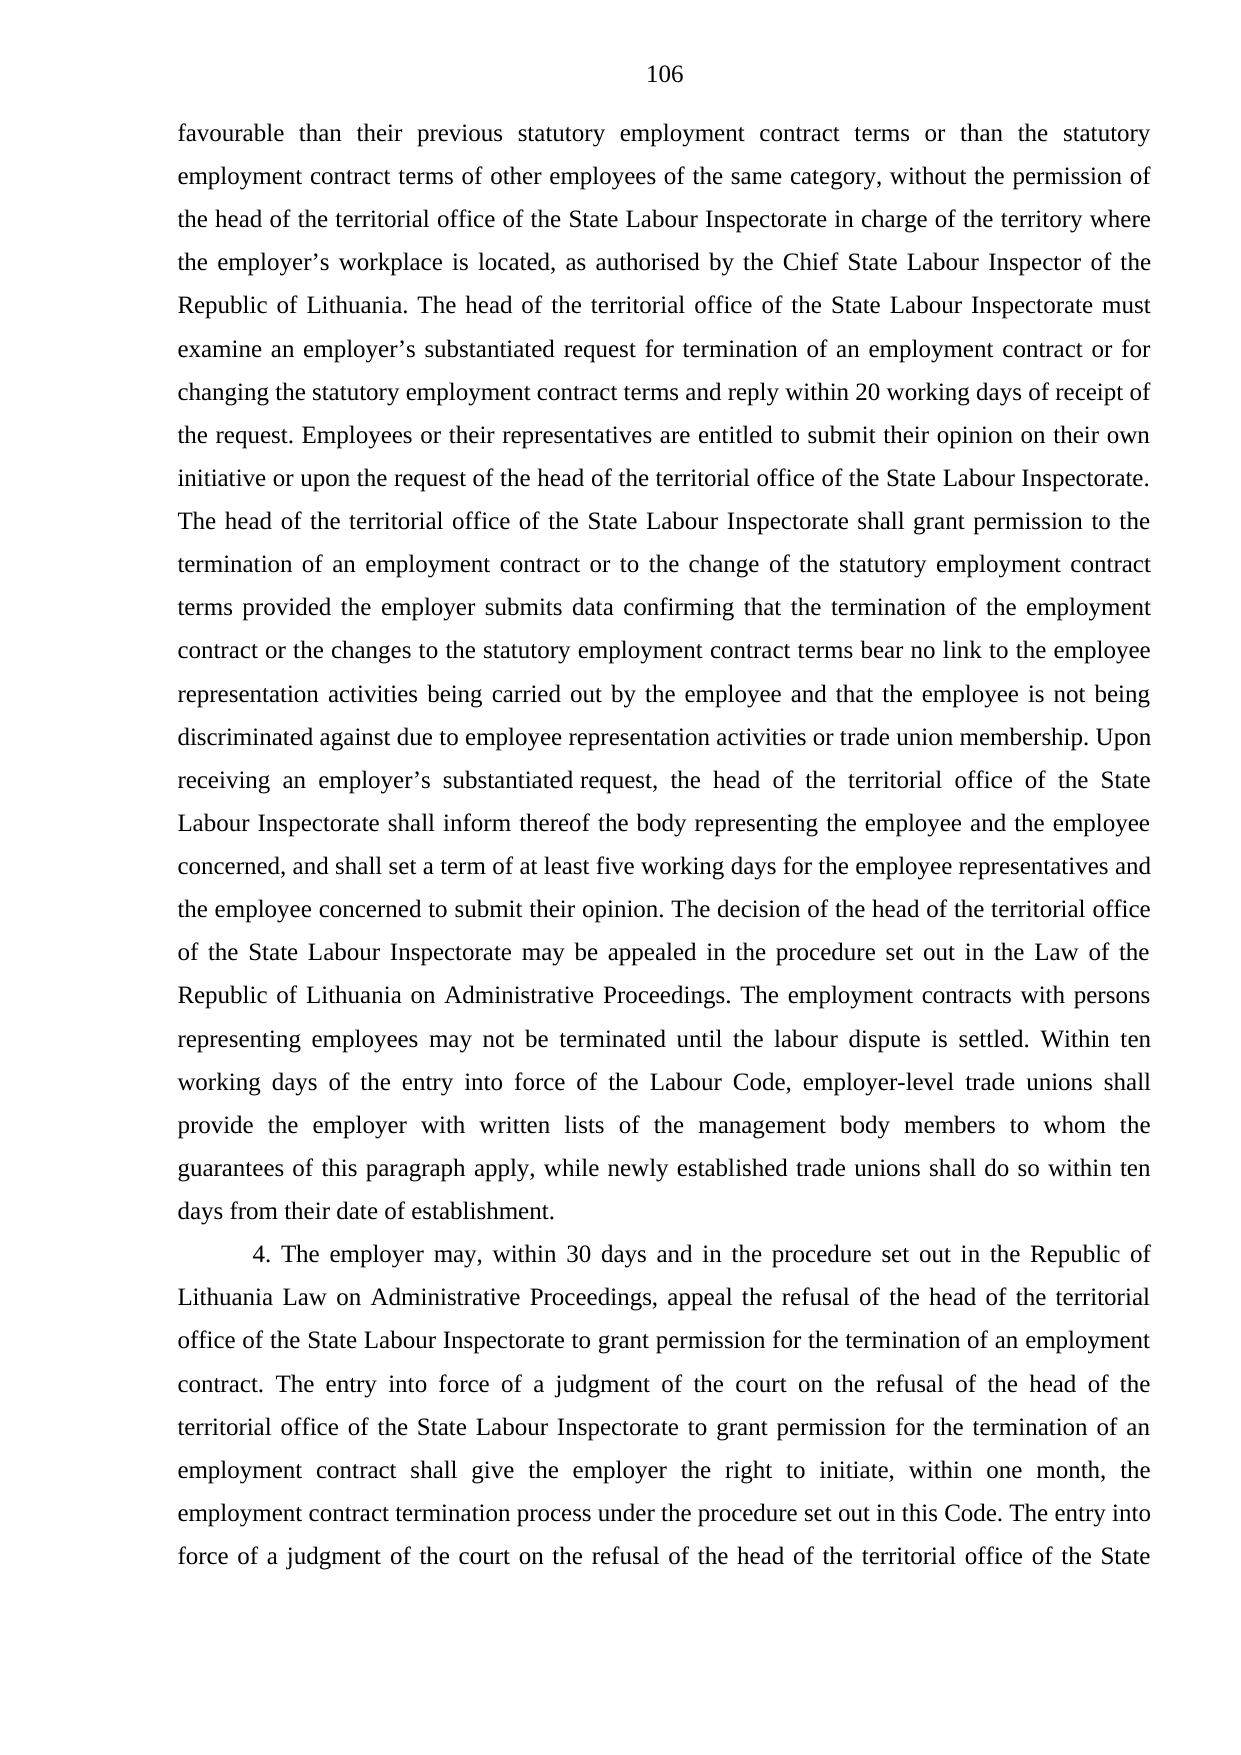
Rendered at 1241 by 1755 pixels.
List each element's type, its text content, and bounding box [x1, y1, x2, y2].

text favourable than their previous statutory employment contract terms or than the statutory employment contract terms of other employees of the same category, without the permission of the head of the territorial office of the State Labour Inspectorate in charge of the territory where the employer’s workplace is located, as authorised by the Chief State Labour Inspector of the Republic of Lithuania. The head of the territorial office of the State Labour Inspectorate must examine an employer’s substantiated request for termination of an employment contract or for changing the statutory employment contract terms and reply within 20 working days of receipt of the request. Employees or their representatives are entitled to submit their opinion on their own initiative or upon the request of the head of the territorial office of the State Labour Inspectorate. The head of the territorial office of the State Labour Inspectorate shall grant permission to the termination of an employment contract or to the change of the statutory employment contract terms provided the employer submits data confirming that the termination of the employment contract or the changes to the statutory employment contract terms bear no link to the employee representation activities being carried out by the employee and that the employee is not being discriminated against due to employee representation activities or trade union membership. Upon receiving an employer’s substantiated request, the head of the territorial office of the State Labour Inspectorate shall inform thereof the body representing the employee and the employee concerned, and shall set a term of at least five working days for the employee representatives and the employee concerned to submit their opinion. The decision of the head of the territorial office of the State Labour Inspectorate may be appealed in the procedure set out in the Law of the Republic of Lithuania on Administrative Proceedings. The employment contracts with persons representing employees may not be terminated until the labour dispute is settled. Within ten working days of the entry into force of the Labour Code, employer-level trade unions shall provide the employer with written lists of the management body members to whom the guarantees of this paragraph apply, while newly established trade unions shall do so within ten days from their date of establishment. [177, 118, 1152, 1225]
text 4. The employer may, within 30 days and in the procedure set out in the Republic of Lithuania Law on Administrative Proceedings, appeal the refusal of the head of the territorial office of the State Labour Inspectorate to grant permission for the termination of an employment contract. The entry into force of a judgment of the court on the refusal of the head of the territorial office of the State Labour Inspectorate to grant permission for the termination of an employment contract shall give the employer the right to initiate, within one month, the employment contract termination process under the procedure set out in this Code. The entry into force of a judgment of the court on the refusal of the head of the territorial office of the State [177, 1239, 1152, 1570]
